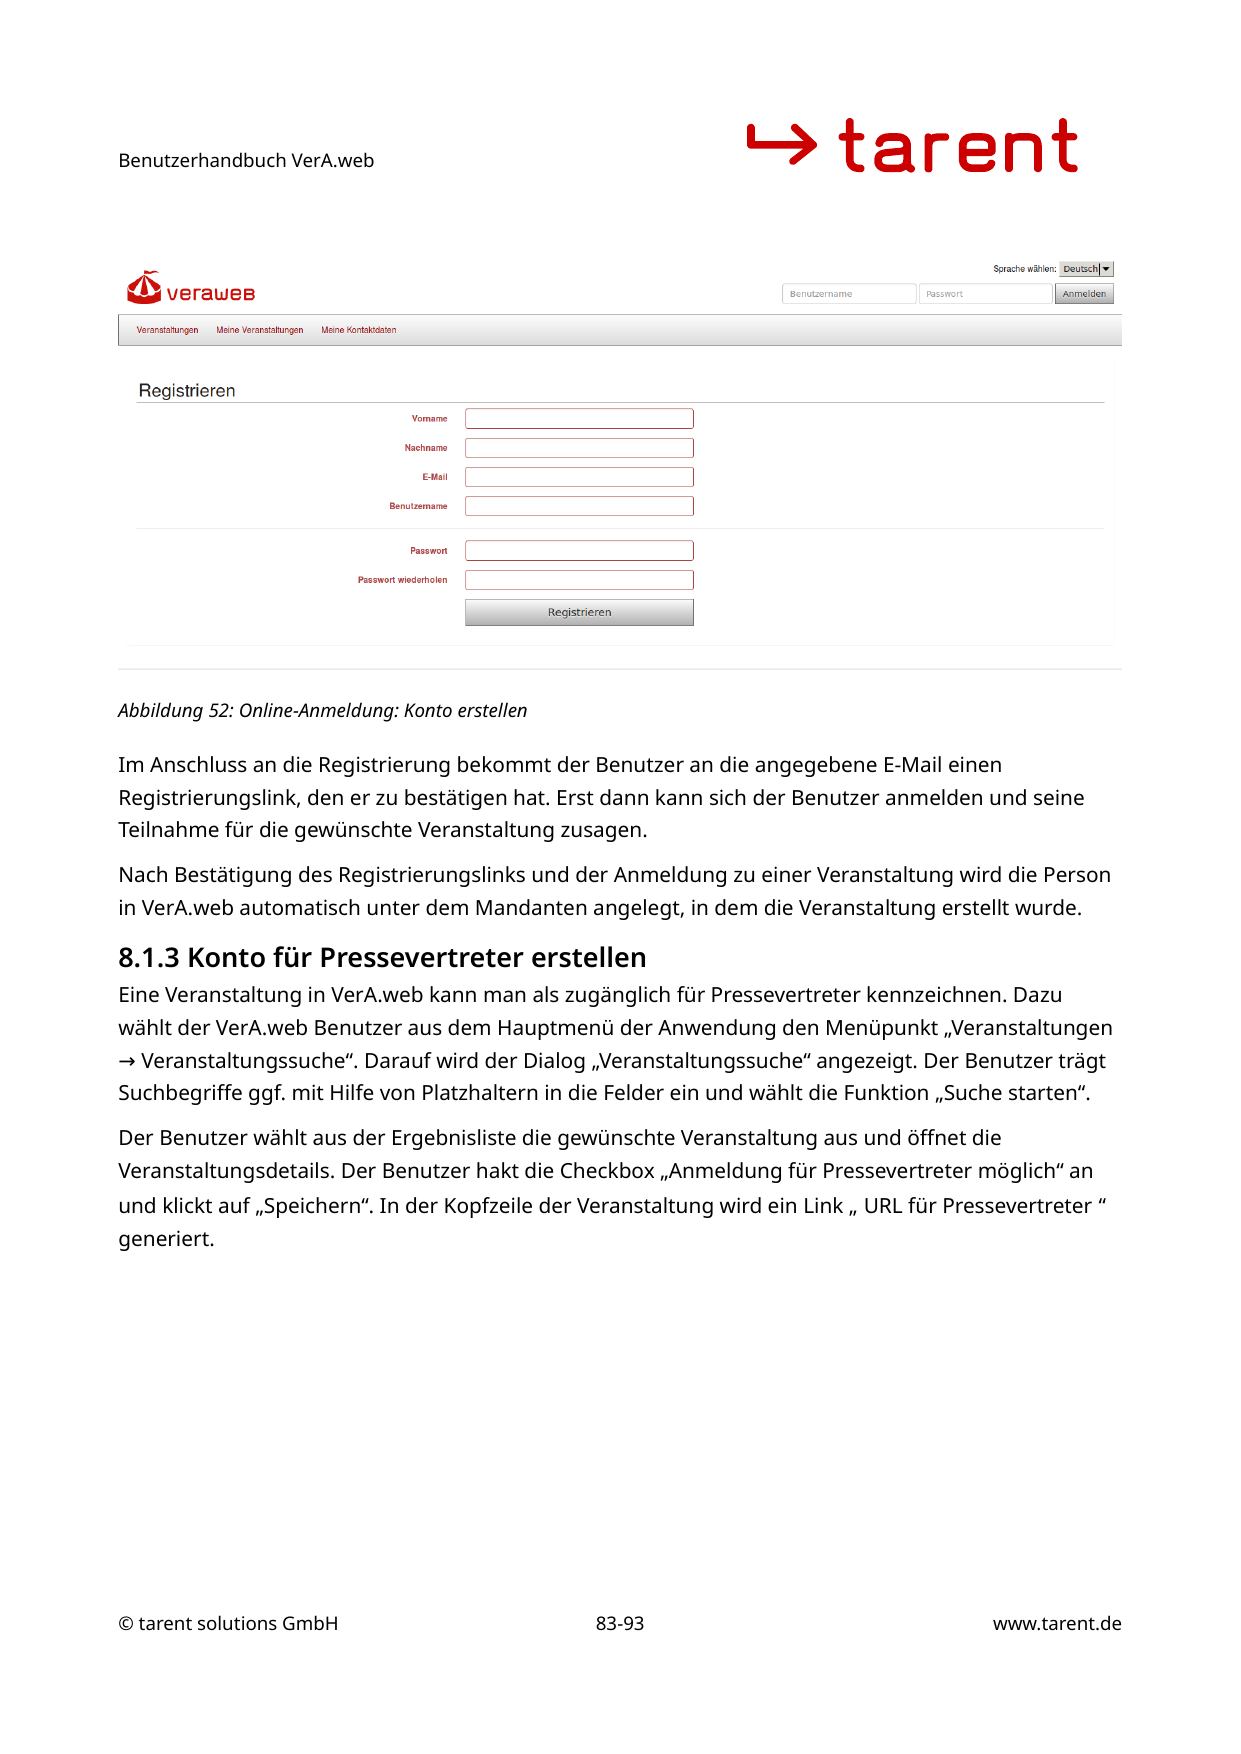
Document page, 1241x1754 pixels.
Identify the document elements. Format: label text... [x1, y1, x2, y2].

text Der Benutzer wählt aus der Ergebnisliste die gewünschte Veranstaltung aus und öffnet die Veranstaltungsdetails. Der Benutzer hakt die Checkbox „Anmeldung für Pressevertreter möglich“ an und klickt auf „Speichern“. In der Kopfzeile der Veranstaltung wird ein Link „ URL für Pressevertreter “ generiert. [118, 1123, 1122, 1253]
text Eine Veranstaltung in VerA.web kann man als zugänglich für Pressevertreter kennzeichnen. Dazu wählt der VerA.web Benutzer aus dem Hauptmenü der Anwendung den Menüpunkt „Veranstaltungen → Veranstaltungssuche“. Darauf wird der Dialog „Veranstaltungssuche“ angezeigt. Der Benutzer trägt Suchbegriffe ggf. mit Hilfe von Platzhaltern in die Felder ein und wählt die Funktion „Suche starten“. [118, 981, 1122, 1107]
text Im Anschluss an die Registrierung bekommt der Benutzer an die angegebene E-Mail einen Registrierungslink, den er zu bestätigen hat. Erst dann kann sich der Benutzer anmelden und seine Teilnahme für die gewünschte Veranstaltung zusagen. [118, 723, 1122, 844]
text [118, 232, 1122, 259]
subtitle Konto für Pressevertreter erstellen [118, 938, 1122, 975]
text Abbildung 52: Online-Anmeldung: Konto erstellen [118, 670, 1122, 723]
picture [118, 259, 1122, 670]
text Nach Bestätigung des Registrierungslinks und der Anmeldung zu einer Veranstaltung wird die Person in VerA.web automatisch unter dem Mandanten angelegt, in dem die Veranstaltung erstellt wurde. [118, 861, 1122, 922]
